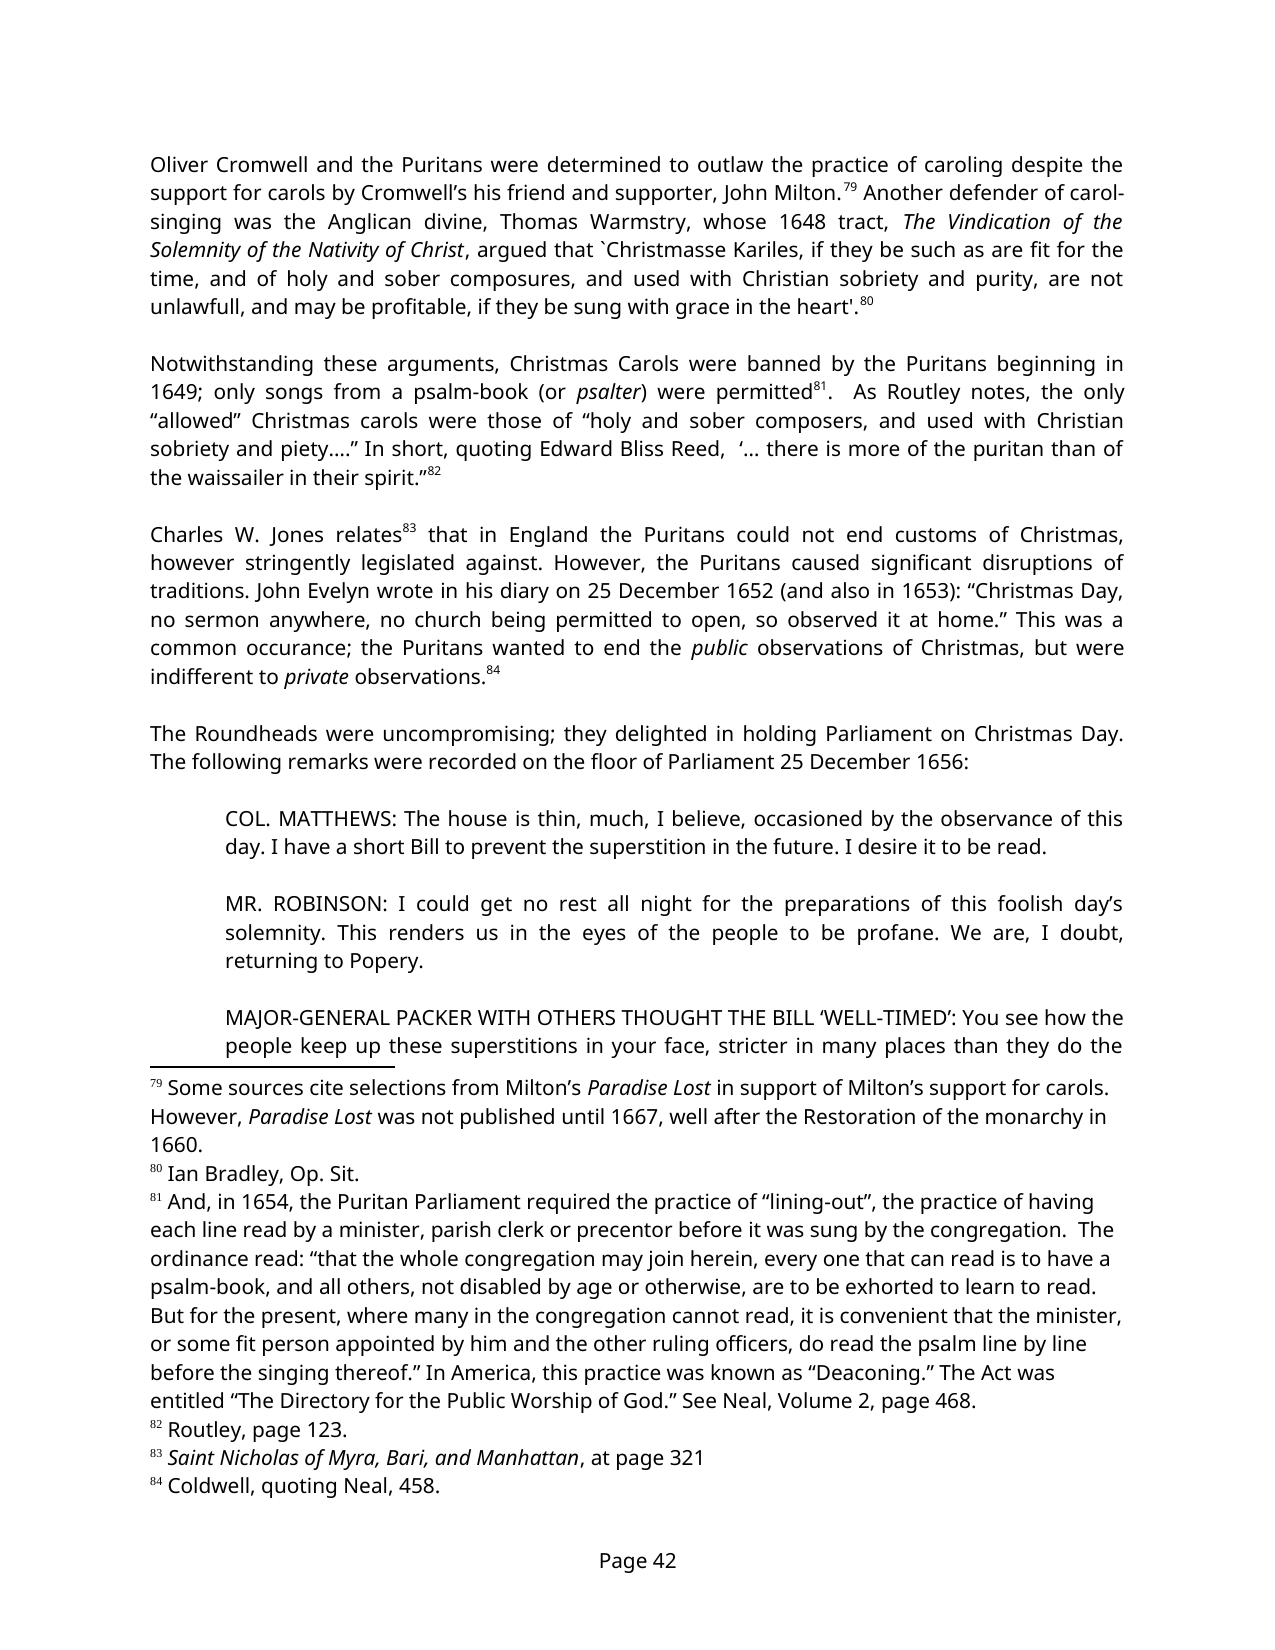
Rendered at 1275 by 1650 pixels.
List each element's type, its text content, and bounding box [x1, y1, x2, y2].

text Coldwell, quoting Neal, 458. [150, 1472, 1125, 1500]
text Oliver Cromwell and the Puritans were determined to outlaw the practice of caroling despite the support for carols by Cromwell’s his friend and supporter, John Milton. Another defender of carol-singing was the Anglican divine, Thomas Warmstry, whose 1648 tract, The Vindication of the Solemnity of the Nativity of Christ, argued that `Christmasse Kariles, if they be such as are fit for the time, and of holy and sober composures, and used with Christian sobriety and purity, are not unlawfull, and may be profitable, if they be sung with grace in the heart'. [150, 150, 1125, 321]
text Saint Nicholas of Myra, Bari, and Manhattan, at page 321 [150, 1443, 1125, 1472]
text Ian Bradley, Op. Sit. [150, 1159, 1125, 1187]
text MR. ROBINSON: I could get no rest all night for the preparations of this foolish day’s solemnity. This renders us in the eyes of the people to be profane. We are, I doubt, returning to Popery. [225, 889, 1125, 975]
text Notwithstanding these arguments, Christmas Carols were banned by the Puritans beginning in 1649; only songs from a psalm-book (or psalter) were permitted. As Routley notes, the only “allowed” Christmas carols were those of “holy and sober composers, and used with Christian sobriety and piety….” In short, quoting Edward Bliss Reed, ‘… there is more of the puritan than of the waissailer in their spirit.” [150, 349, 1125, 491]
text And, in 1654, the Puritan Parliament required the practice of “lining-out”, the practice of having each line read by a minister, parish clerk or precentor before it was sung by the congregation. The ordinance read: “that the whole congregation may join herein, every one that can read is to have a psalm-book, and all others, not disabled by age or otherwise, are to be exhorted to learn to read. But for the present, where many in the congregation cannot read, it is convenient that the minister, or some fit person appointed by him and the other ruling officers, do read the psalm line by line before the singing thereof.” In America, this practice was known as “Deaconing.” The Act was entitled “The Directory for the Public Worship of God.” See Neal, Volume 2, page 468. [150, 1187, 1125, 1415]
text Routley, page 123. [150, 1415, 1125, 1443]
text COL. MATTHEWS: The house is thin, much, I believe, occasioned by the observance of this day. I have a short Bill to prevent the superstition in the future. I desire it to be read. [225, 804, 1125, 861]
text Some sources cite selections from Milton’s Paradise Lost in support of Milton’s support for carols. However, Paradise Lost was not published until 1667, well after the Restoration of the monarchy in 1660. [150, 1073, 1125, 1159]
text MAJOR-GENERAL PACKER WITH OTHERS THOUGHT THE BILL ‘WELL-TIMED’: You see how the people keep up these superstitions in your face, stricter in many places than they do the [225, 1003, 1125, 1060]
text Charles W. Jones relates that in England the Puritans could not end customs of Christmas, however stringently legislated against. However, the Puritans caused significant disruptions of traditions. John Evelyn wrote in his diary on 25 December 1652 (and also in 1653): “Christmas Day, no sermon anywhere, no church being permitted to open, so observed it at home.” This was a common occurance; the Puritans wanted to end the public observations of Christmas, but were indifferent to private observations. [150, 520, 1125, 690]
text The Roundheads were uncompromising; they delighted in holding Parliament on Christmas Day. The following remarks were recorded on the floor of Parliament 25 December 1656: [150, 719, 1125, 776]
